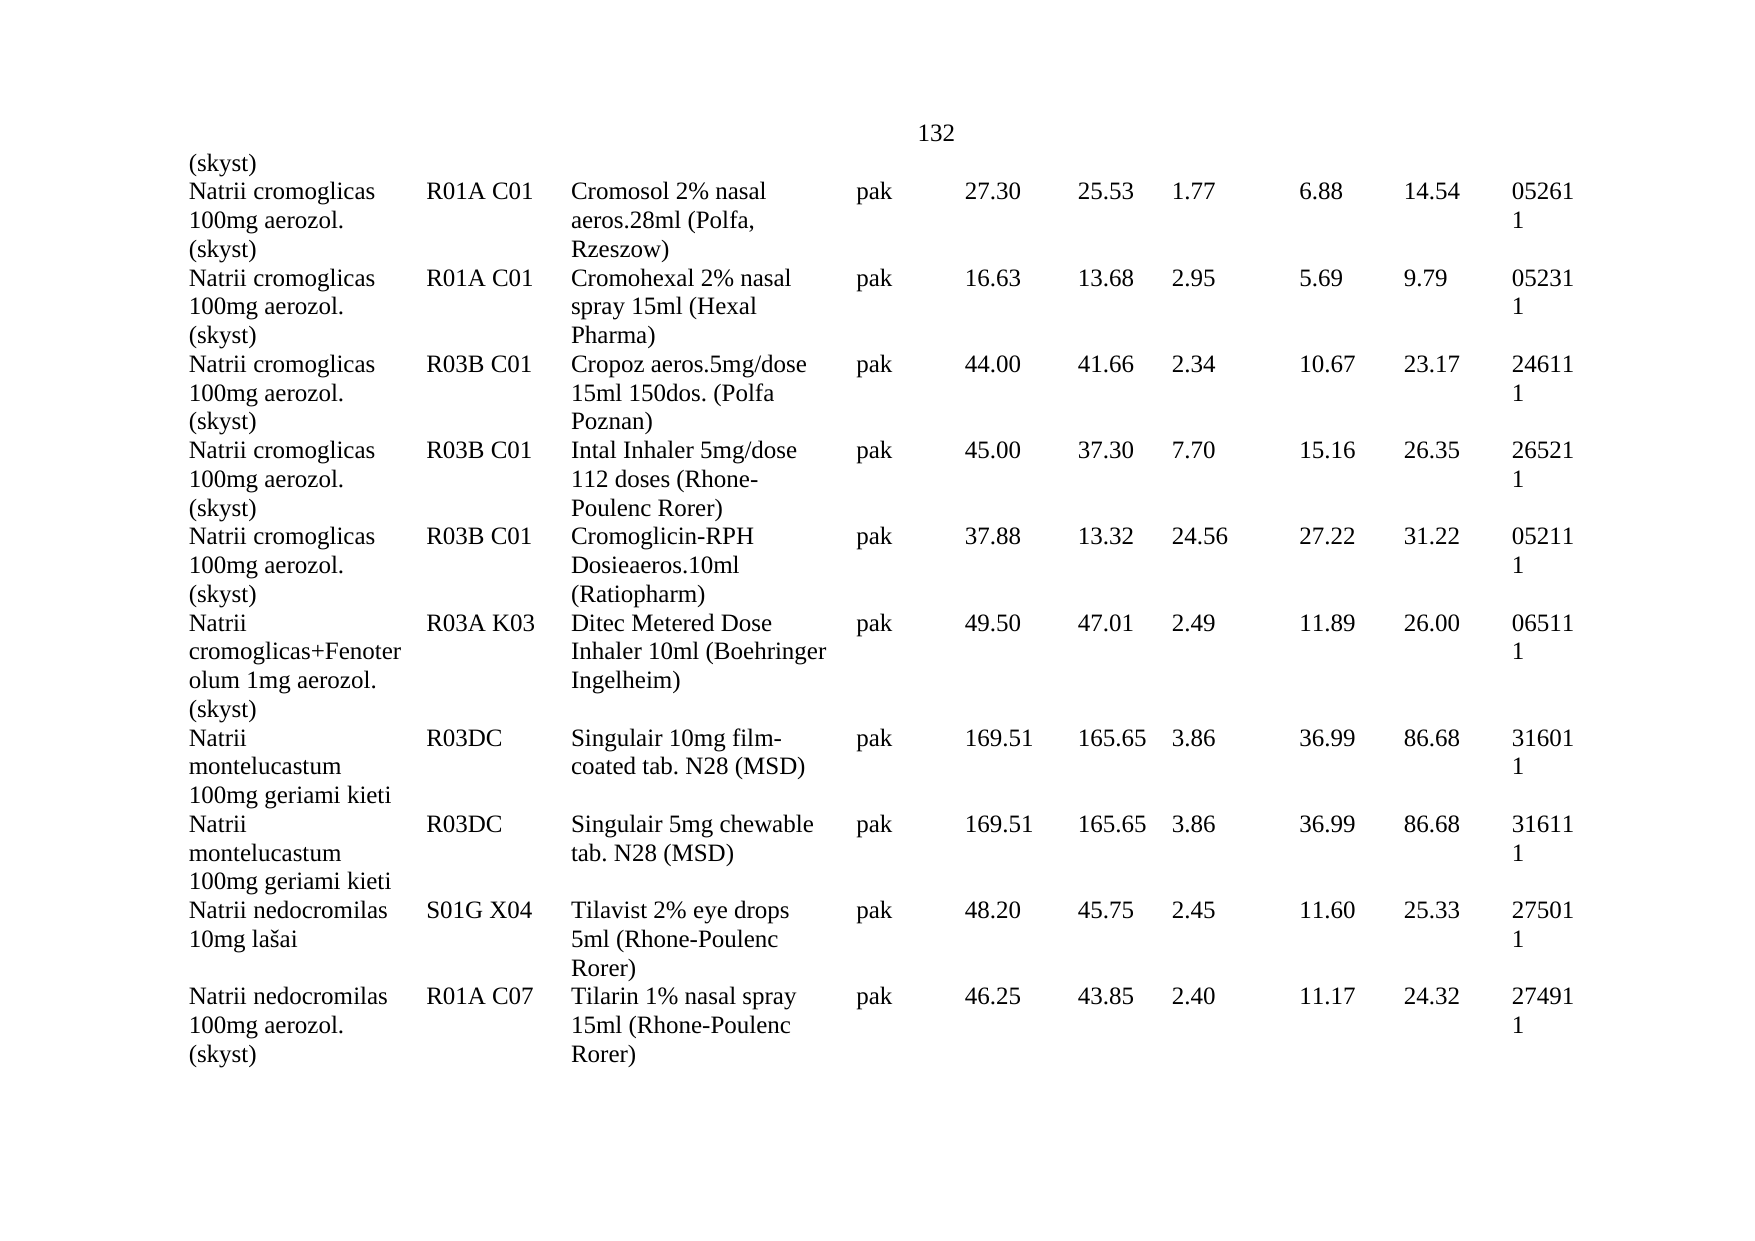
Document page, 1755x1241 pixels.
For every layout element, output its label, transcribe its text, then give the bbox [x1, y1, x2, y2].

table_cell 165.65 [1066, 809, 1160, 895]
table_cell 36.99 [1288, 723, 1392, 809]
table_cell 44.00 [953, 349, 1066, 435]
table_cell R03B C01 [415, 521, 559, 608]
table_cell [415, 148, 559, 176]
table_cell [845, 148, 953, 176]
table_cell 169.51 [953, 809, 1066, 895]
table_cell R03DC [415, 809, 559, 895]
table_cell 11.60 [1288, 895, 1392, 981]
table_cell 47.01 [1066, 608, 1160, 723]
table_cell 2.49 [1160, 608, 1288, 723]
table_cell 11.17 [1288, 981, 1392, 1068]
table_cell 23.17 [1393, 349, 1500, 435]
table_cell 052311 [1500, 263, 1589, 349]
table_cell Cromoglicin-RPH Dosieaeros.10ml (Ratiopharm) [560, 521, 845, 608]
table_cell [1589, 349, 1595, 435]
table_cell pak [845, 723, 953, 809]
table_cell 169.51 [953, 723, 1066, 809]
table_cell [1589, 435, 1595, 521]
table_cell pak [845, 521, 953, 608]
table_cell 16.63 [953, 263, 1066, 349]
table_cell [1589, 723, 1595, 809]
table_cell Cromosol 2% nasal aeros.28ml (Polfa, Rzeszow) [560, 176, 845, 263]
table_cell 86.68 [1393, 723, 1500, 809]
table_cell Tilavist 2% eye drops 5ml (Rhone-Poulenc Rorer) [560, 895, 845, 981]
table_cell 275011 [1500, 895, 1589, 981]
table_cell Ditec Metered Dose Inhaler 10ml (Boehringer Ingelheim) [560, 608, 845, 723]
table_cell 25.53 [1066, 176, 1160, 263]
table_cell 27.22 [1288, 521, 1392, 608]
table_cell 43.85 [1066, 981, 1160, 1068]
table_cell 11.89 [1288, 608, 1392, 723]
table_cell pak [845, 895, 953, 981]
table_cell Singulair 10mg film-coated tab. N28 (MSD) [560, 723, 845, 809]
table_cell 5.69 [1288, 263, 1392, 349]
table_cell 1.77 [1160, 176, 1288, 263]
table_cell S01G X04 [415, 895, 559, 981]
table_cell R03B C01 [415, 349, 559, 435]
table_cell Natrii cromoglicas 100mg aerozol.(skyst) [177, 435, 415, 521]
table_cell 13.68 [1066, 263, 1160, 349]
table_cell [1589, 895, 1595, 981]
table_cell R03DC [415, 723, 559, 809]
table_cell 41.66 [1066, 349, 1160, 435]
table_cell 13.32 [1066, 521, 1160, 608]
table_cell 3.86 [1160, 809, 1288, 895]
table_cell 45.00 [953, 435, 1066, 521]
table_cell pak [845, 981, 953, 1068]
table_cell 15.16 [1288, 435, 1392, 521]
table_cell 37.88 [953, 521, 1066, 608]
table_cell Natrii cromoglicas+Fenoterolum 1mg aerozol.(skyst) [177, 608, 415, 723]
table_cell 052111 [1500, 521, 1589, 608]
table_cell Natrii cromoglicas 100mg aerozol.(skyst) [177, 521, 415, 608]
table_cell Tilarin 1% nasal spray 15ml (Rhone-Poulenc Rorer) [560, 981, 845, 1068]
table_cell Cropoz aeros.5mg/dose 15ml 150dos. (Polfa Poznan) [560, 349, 845, 435]
table_cell R03B C01 [415, 435, 559, 521]
table_cell 37.30 [1066, 435, 1160, 521]
table_cell Singulair 5mg chewable tab. N28 (MSD) [560, 809, 845, 895]
table_cell R01A C07 [415, 981, 559, 1068]
table_cell [1589, 981, 1595, 1068]
table_cell R03A K03 [415, 608, 559, 723]
table_cell pak [845, 608, 953, 723]
table_cell [560, 148, 845, 176]
table_cell [1589, 608, 1595, 723]
table_cell Natrii nedocromilas 10mg lašai [177, 895, 415, 981]
table_cell [1589, 176, 1595, 263]
table_cell 14.54 [1393, 176, 1500, 263]
table_cell 2.34 [1160, 349, 1288, 435]
table_cell 49.50 [953, 608, 1066, 723]
table_cell Natrii cromoglicas 100mg aerozol.(skyst) [177, 263, 415, 349]
table_cell 9.79 [1393, 263, 1500, 349]
table_cell 246111 [1500, 349, 1589, 435]
table_cell 274911 [1500, 981, 1589, 1068]
table_cell Natrii nedocromilas 100mg aerozol.(skyst) [177, 981, 415, 1068]
table_cell 052611 [1500, 176, 1589, 263]
table_cell pak [845, 435, 953, 521]
table_cell 46.25 [953, 981, 1066, 1068]
table_cell [1589, 263, 1595, 349]
table_cell [1393, 148, 1500, 176]
table_cell 7.70 [1160, 435, 1288, 521]
table_cell pak [845, 263, 953, 349]
table_cell [1589, 521, 1595, 608]
table_cell pak [845, 176, 953, 263]
table_cell 316011 [1500, 723, 1589, 809]
table_cell R01A C01 [415, 176, 559, 263]
table_cell 24.56 [1160, 521, 1288, 608]
table_cell 6.88 [1288, 176, 1392, 263]
table_cell pak [845, 349, 953, 435]
table_cell 10.67 [1288, 349, 1392, 435]
table_cell Intal Inhaler 5mg/dose 112 doses (Rhone-Poulenc Rorer) [560, 435, 845, 521]
table_cell (skyst) [177, 148, 415, 176]
table_cell 26.35 [1393, 435, 1500, 521]
table_cell 2.95 [1160, 263, 1288, 349]
table_cell [1066, 148, 1160, 176]
table_cell [1589, 148, 1595, 176]
table_cell 065111 [1500, 608, 1589, 723]
table_cell 2.45 [1160, 895, 1288, 981]
table_cell 26.00 [1393, 608, 1500, 723]
table_cell [1288, 148, 1392, 176]
table_cell 36.99 [1288, 809, 1392, 895]
table_cell 165.65 [1066, 723, 1160, 809]
table_cell 3.86 [1160, 723, 1288, 809]
table_cell Cromohexal 2% nasal spray 15ml (Hexal Pharma) [560, 263, 845, 349]
table_cell 2.40 [1160, 981, 1288, 1068]
table_cell Natrii montelucastum 100mg geriami kieti [177, 723, 415, 809]
table_cell 31.22 [1393, 521, 1500, 608]
table_cell Natrii cromoglicas 100mg aerozol.(skyst) [177, 176, 415, 263]
table_cell pak [845, 809, 953, 895]
table_cell [1589, 809, 1595, 895]
table_cell [1160, 148, 1288, 176]
table_cell [953, 148, 1066, 176]
table_cell 265211 [1500, 435, 1589, 521]
table_cell Natrii montelucastum 100mg geriami kieti [177, 809, 415, 895]
table_cell 48.20 [953, 895, 1066, 981]
table_cell 27.30 [953, 176, 1066, 263]
table_cell 316111 [1500, 809, 1589, 895]
table_cell 25.33 [1393, 895, 1500, 981]
table_cell Natrii cromoglicas 100mg aerozol.(skyst) [177, 349, 415, 435]
table_cell R01A C01 [415, 263, 559, 349]
table_cell 86.68 [1393, 809, 1500, 895]
table_cell 24.32 [1393, 981, 1500, 1068]
table_cell [1500, 148, 1589, 176]
table_cell 45.75 [1066, 895, 1160, 981]
